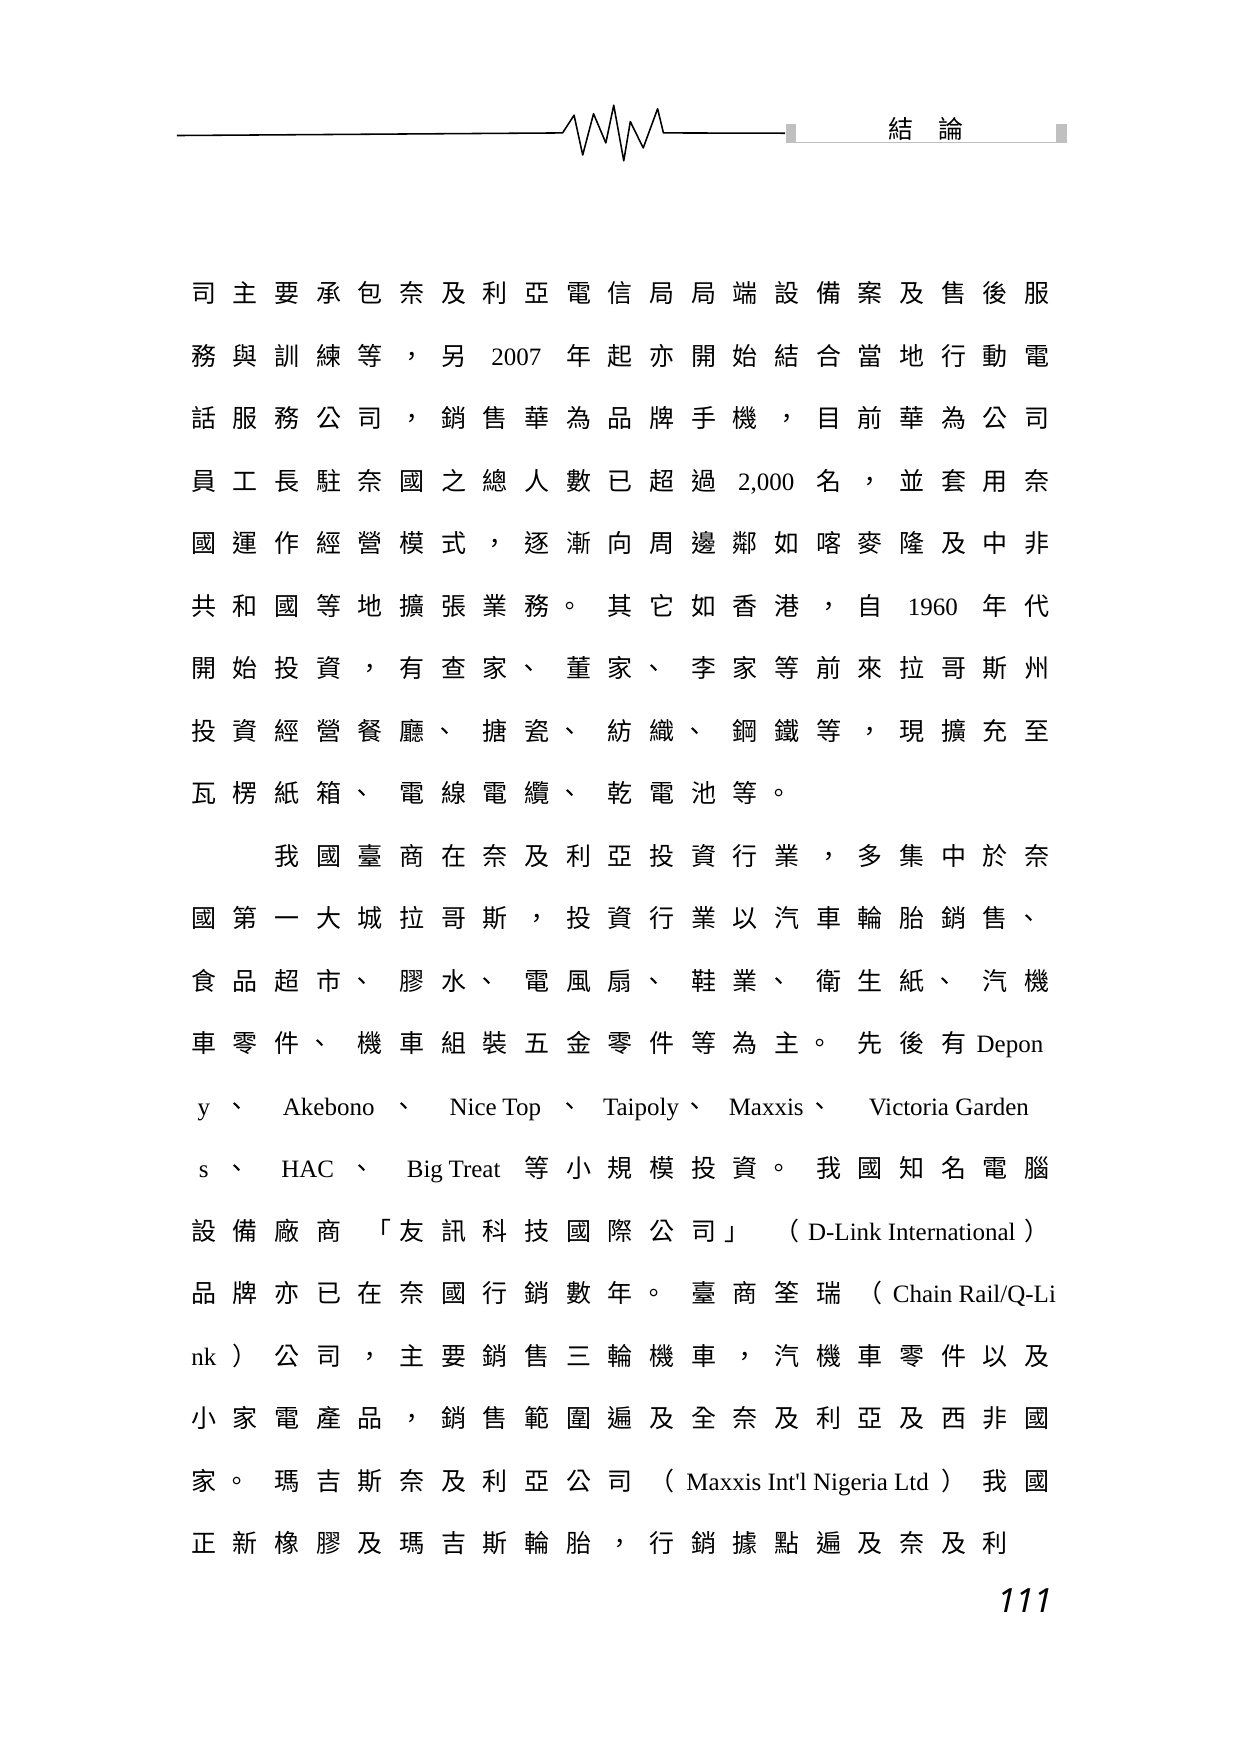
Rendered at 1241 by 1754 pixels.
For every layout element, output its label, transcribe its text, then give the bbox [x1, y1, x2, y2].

text 司主要承包奈及利亞電信局局端設備案及售後服務與訓練等，另2007年起亦開始結合當地行動電話服務公司，銷售華為品牌手機，目前華為公司員工長駐奈國之總人數已超過2,000名，並套用奈國運作經營模式，逐漸向周邊鄰如喀麥隆及中非共和國等地擴張業務。其它如香港，自1960年代開始投資，有查家、董家、李家等前來拉哥斯州投資經營餐廳、搪瓷、紡織、鋼鐵等，現擴充至瓦楞紙箱、電線電纜、乾電池等。 [183, 250, 1058, 813]
text 我國臺商在奈及利亞投資行業，多集中於奈國第一大城拉哥斯，投資行業以汽車輪胎銷售、食品超市、膠水、電風扇、鞋業、衛生紙、汽機車零件、機車組裝五金零件等為主。先後有Depony、Akebono、Nice Top、Taipoly、Maxxis、Victoria Gardens、HAC、Big Treat等小規模投資。我國知名電腦設備廠商「友訊科技國際公司」（D-Link International）品牌亦已在奈國行銷數年。臺商筌瑞（Chain Rail/Q-Link）公司，主要銷售三輪機車，汽機車零件以及小家電產品，銷售範圍遍及全奈及利亞及西非國家。瑪吉斯奈及利亞公司（Maxxis Int'l Nigeria Ltd）我國正新橡膠及瑪吉斯輪胎，行銷據點遍及奈及利 [183, 813, 1058, 1563]
